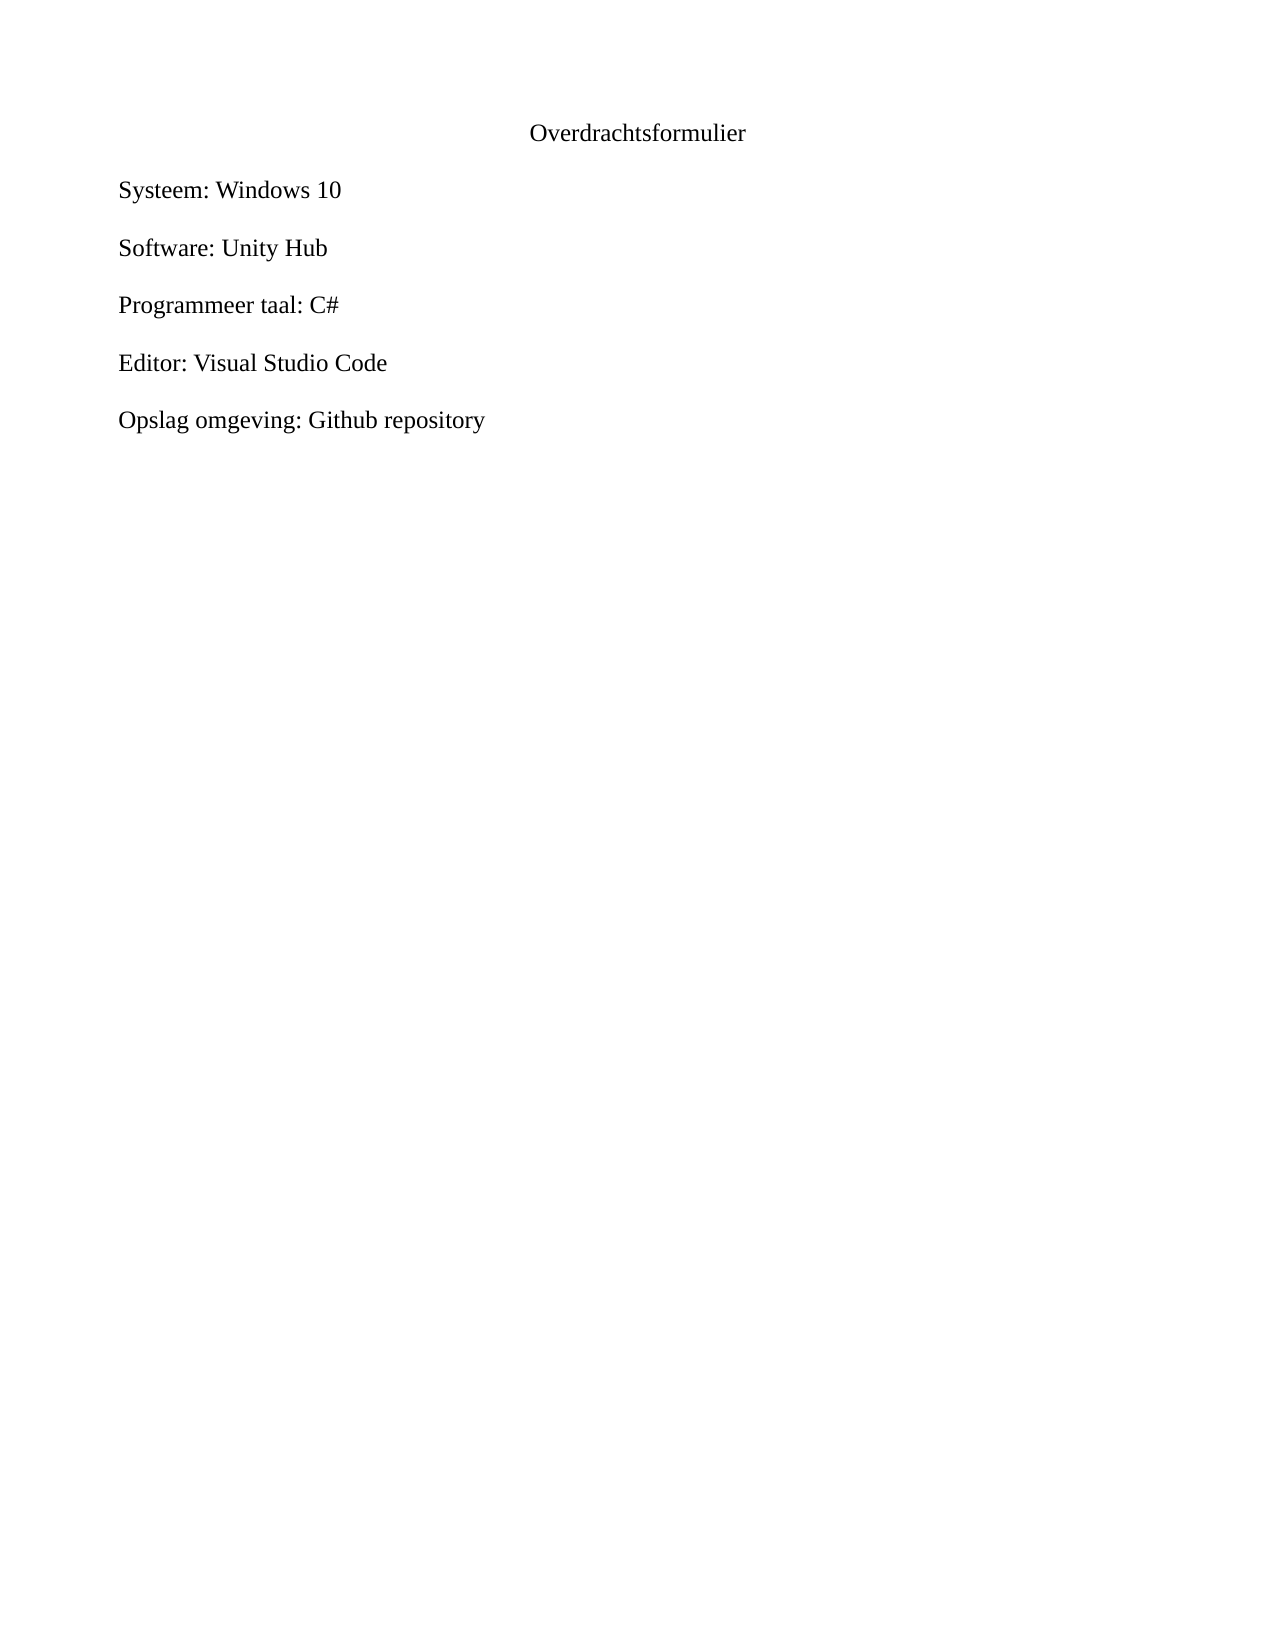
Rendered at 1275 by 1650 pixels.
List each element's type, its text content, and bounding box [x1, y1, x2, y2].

text Systeem: Windows 10 [118, 176, 1157, 204]
text Software: Unity Hub [118, 233, 1157, 262]
text Opslag omgeving: Github repository [118, 406, 1157, 434]
text Programmeer taal: C# [118, 291, 1157, 319]
text Editor: Visual Studio Code [118, 348, 1157, 377]
text Overdrachtsformulier [118, 118, 1157, 147]
